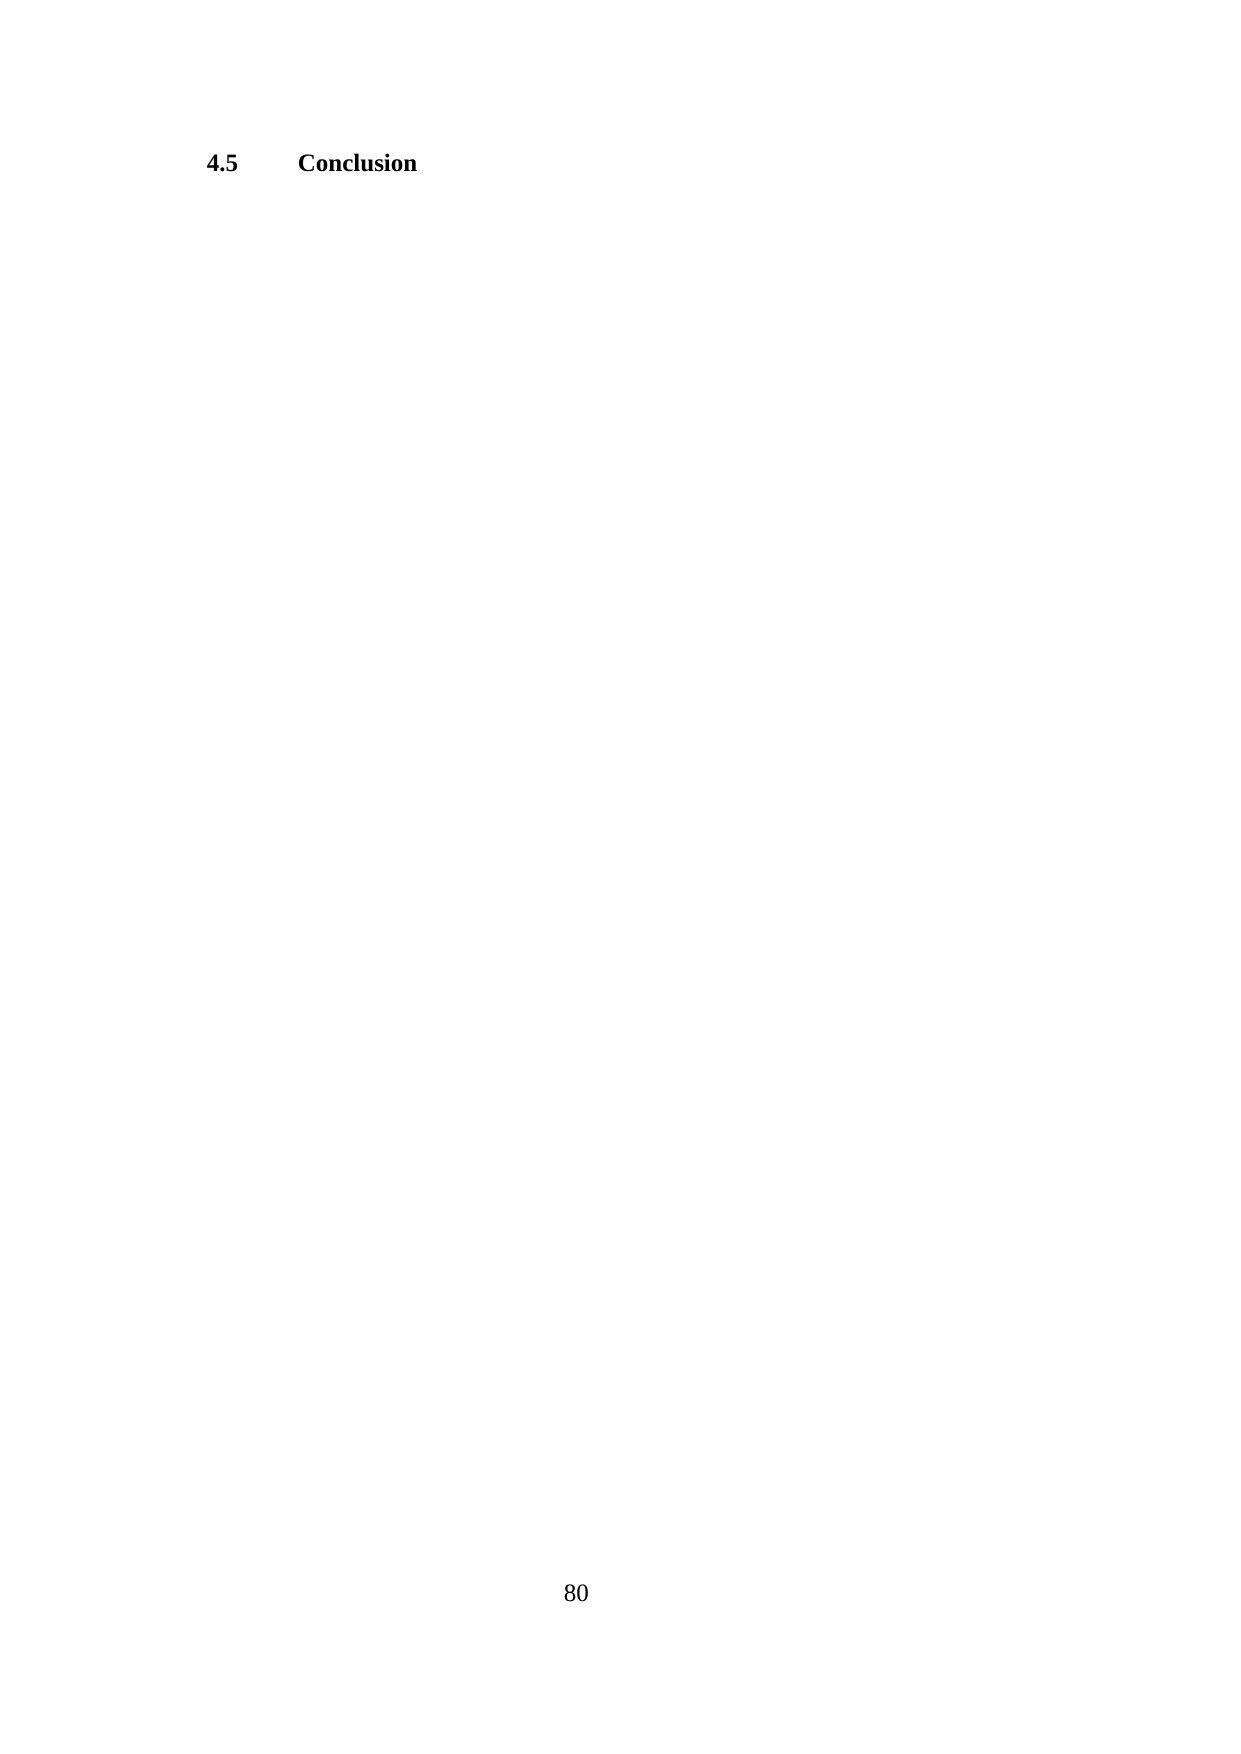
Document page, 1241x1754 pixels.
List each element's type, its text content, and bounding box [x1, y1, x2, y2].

list Conclusion [207, 148, 1004, 176]
